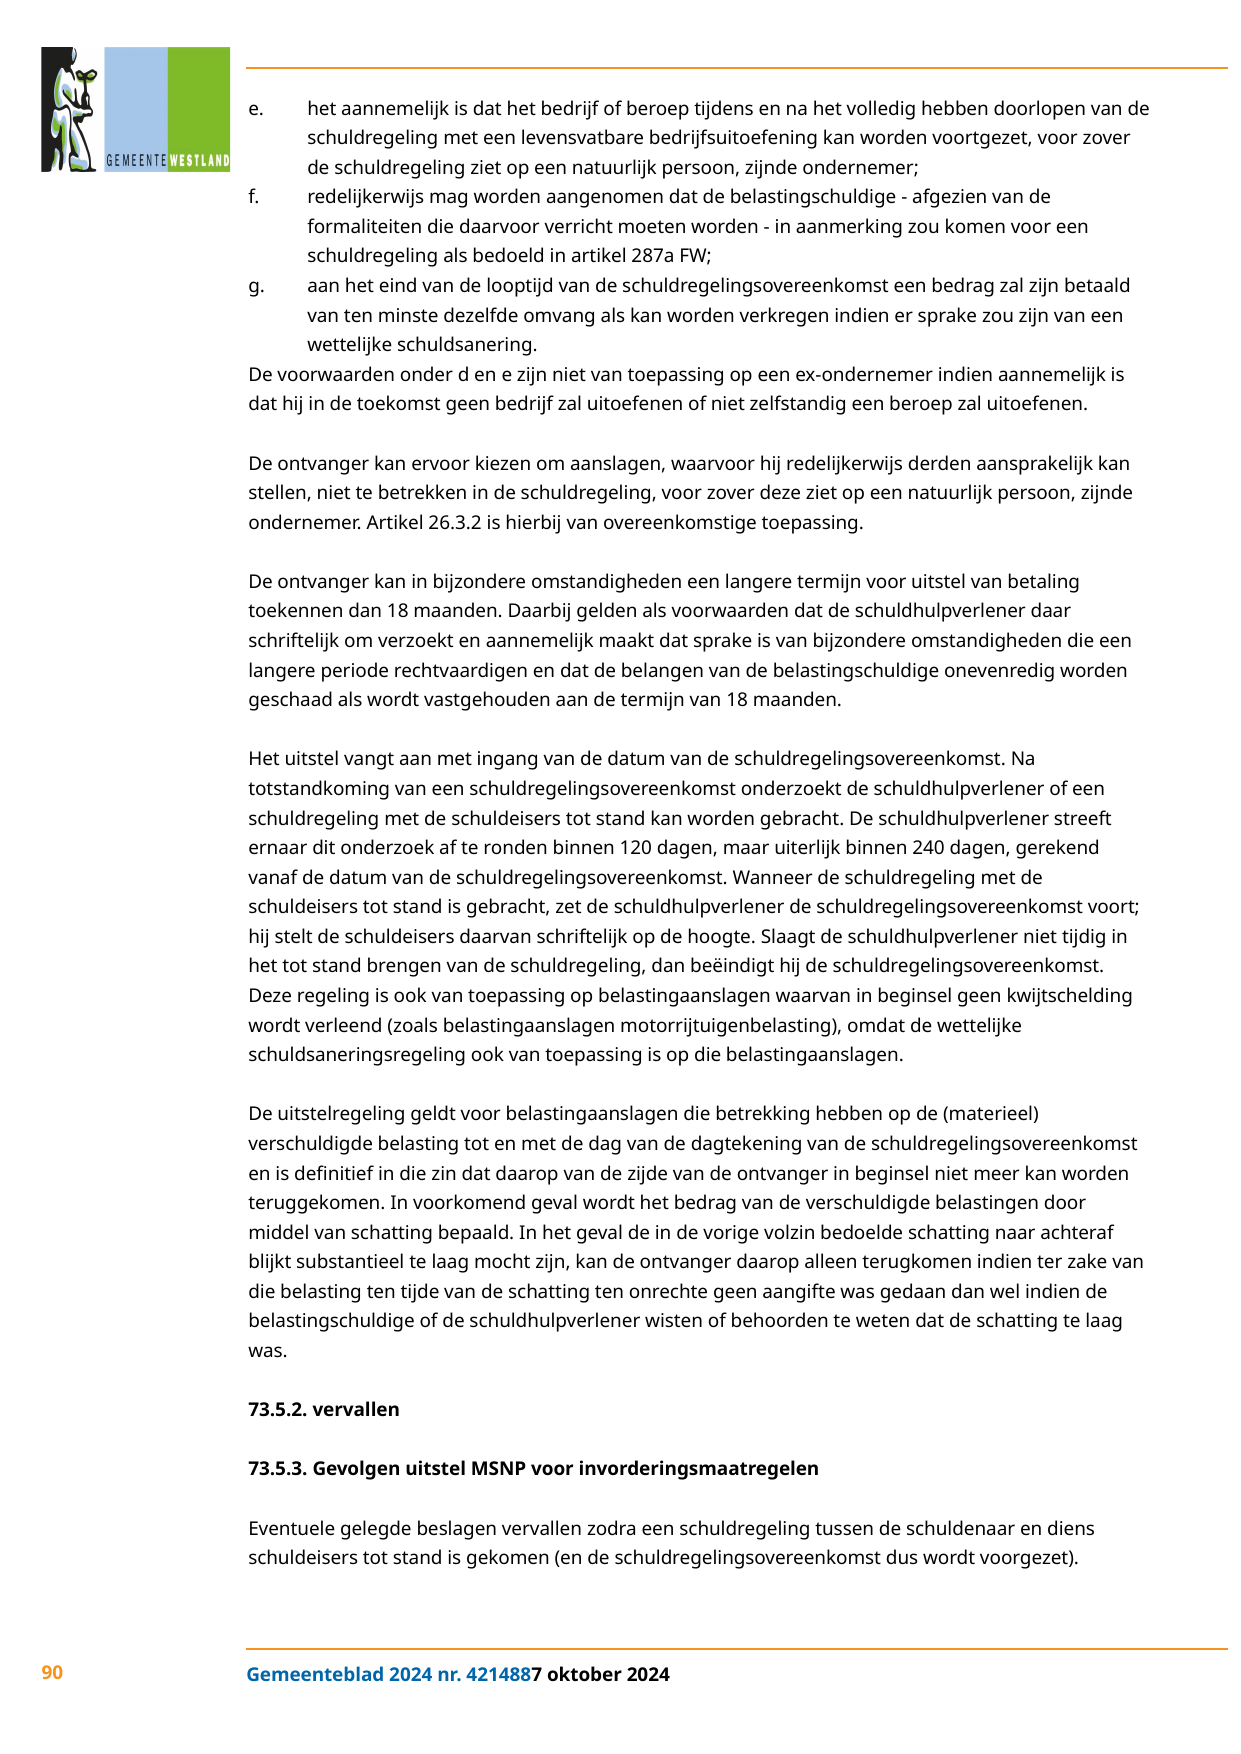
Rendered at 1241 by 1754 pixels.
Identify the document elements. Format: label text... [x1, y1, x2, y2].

text 73.5.2. vervallen [248, 1396, 1152, 1422]
text De uitstelregeling geldt voor belastingaanslagen die betrekking hebben op de (materieel) verschuldigde belasting tot en met de dag van de dagtekening van de schuldregelingsovereenkomst en is definitief in die zin dat daarop van de zijde van de ontvanger in beginsel niet meer kan worden teruggekomen. In voorkomend geval wordt het bedrag van de verschuldigde belastingen door middel van schatting bepaald. In het geval de in de vorige volzin bedoelde schatting naar achteraf blijkt substantieel te laag mocht zijn, kan de ontvanger daarop alleen terugkomen indien ter zake van die belasting ten tijde van de schatting ten onrechte geen aangifte was gedaan dan wel indien de belastingschuldige of de schuldhulpverlener wisten of behoorden te weten dat de schatting te laag was. [248, 1101, 1152, 1363]
text Het uitstel vangt aan met ingang van de datum van de schuldregelingsovereenkomst. Na totstandkoming van een schuldregelingsovereenkomst onderzoekt de schuldhulpverlener of een schuldregeling met de schuldeisers tot stand kan worden gebracht. De schuldhulpverlener streeft ernaar dit onderzoek af te ronden binnen 120 dagen, maar uiterlijk binnen 240 dagen, gerekend vanaf de datum van de schuldregelingsovereenkomst. Wanneer de schuldregeling met de schuldeisers tot stand is gebracht, zet de schuldhulpverlener de schuldregelingsovereenkomst voort; hij stelt de schuldeisers daarvan schriftelijk op de hoogte. Slaagt de schuldhulpverlener niet tijdig in het tot stand brengen van de schuldregeling, dan beëindigt hij de schuldregelingsovereenkomst. [248, 746, 1152, 978]
text 73.5.3. Gevolgen uitstel MSNP voor invorderingsmaatregelen [248, 1456, 1152, 1481]
text De voorwaarden onder d en e zijn niet van toepassing op een ex-ondernemer indien aannemelijk is dat hij in de toekomst geen bedrijf zal uitoefenen of niet zelfstandig een beroep zal uitoefenen. [248, 361, 1152, 416]
text Eventuele gelegde beslagen vervallen zodra een schuldregeling tussen de schuldenaar en diens schuldeisers tot stand is gekomen (en de schuldregelingsovereenkomst dus wordt voorgezet). [248, 1515, 1152, 1570]
text De ontvanger kan in bijzondere omstandigheden een langere termijn voor uitstel van betaling toekennen dan 18 maanden. Daarbij gelden als voorwaarden dat de schuldhulpverlener daar schriftelijk om verzoekt en aannemelijk maakt dat sprake is van bijzondere omstandigheden die een langere periode rechtvaardigen en dat de belangen van de belastingschuldige onevenredig worden geschaad als wordt vastgehouden aan de termijn van 18 maanden. [248, 568, 1152, 712]
list aan het eind van de looptijd van de schuldregelingsovereenkomst een bedrag zal zijn betaald van ten minste dezelfde omvang als kan worden verkregen indien er sprake zou zijn van een wettelijke schuldsanering. [248, 272, 1152, 357]
picture [41, 47, 231, 172]
text De ontvanger kan ervoor kiezen om aanslagen, waarvoor hij redelijkerwijs derden aansprakelijk kan stellen, niet te betrekken in de schuldregeling, voor zover deze ziet op een natuurlijk persoon, zijnde ondernemer. Artikel 26.3.2 is hierbij van overeenkomstige toepassing. [248, 450, 1152, 535]
list het aannemelijk is dat het bedrijf of beroep tijdens en na het volledig hebben doorlopen van de schuldregeling met een levensvatbare bedrijfsuitoefening kan worden voortgezet, voor zover de schuldregeling ziet op een natuurlijk persoon, zijnde ondernemer; [248, 95, 1152, 180]
text Deze regeling is ook van toepassing op belastingaanslagen waarvan in beginsel geen kwijtschelding wordt verleend (zoals belastingaanslagen motorrijtuigenbelasting), omdat de wettelijke schuldsaneringsregeling ook van toepassing is op die belastingaanslagen. [248, 982, 1152, 1067]
list redelijkerwijs mag worden aangenomen dat de belastingschuldige - afgezien van de formaliteiten die daarvoor verricht moeten worden - in aanmerking zou komen voor een schuldregeling als bedoeld in artikel 287a FW; [248, 183, 1152, 268]
